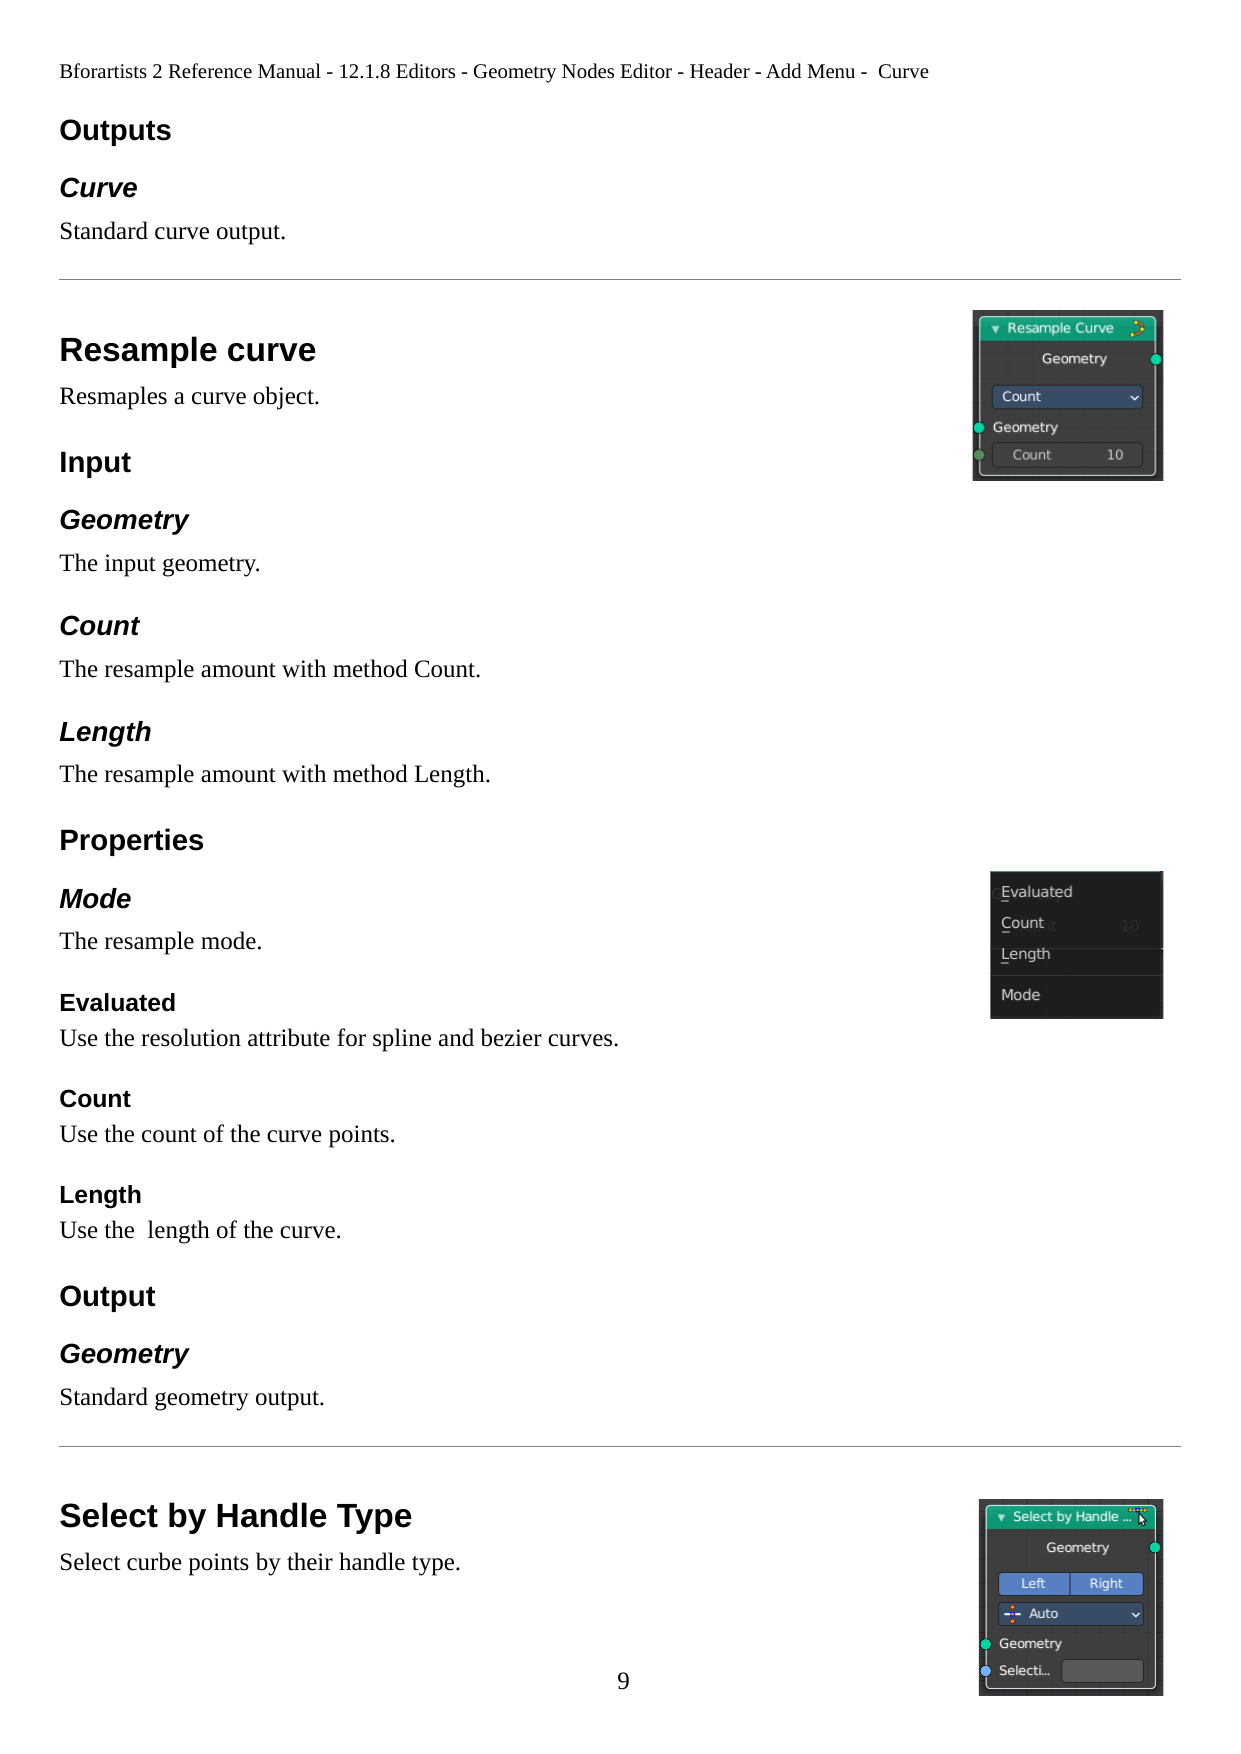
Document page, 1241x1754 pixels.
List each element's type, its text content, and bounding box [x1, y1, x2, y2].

text The resample mode. [59, 926, 990, 955]
picture [972, 310, 1164, 481]
text The input geometry. [59, 548, 1181, 576]
text [1164, 926, 1181, 955]
text Resmaples a curve object. [59, 381, 972, 410]
text Use the count of the curve points. [59, 1119, 1181, 1148]
subtitle Output [59, 1279, 1181, 1313]
subtitle Mode [59, 882, 990, 914]
text Use the length of the curve. [59, 1215, 1181, 1244]
subtitle [1164, 330, 1181, 368]
subtitle Length [59, 1181, 1181, 1209]
text The resample amount with method Length. [59, 759, 1181, 788]
text Use the resolution attribute for spline and bezier curves. [59, 1023, 1181, 1051]
subtitle Length [59, 715, 1181, 747]
subtitle Outputs [59, 113, 1181, 146]
text Standard curve output. [59, 216, 1181, 244]
subtitle Resample curve [59, 330, 972, 368]
subtitle [1164, 988, 1181, 1016]
subtitle [1164, 882, 1181, 914]
picture [990, 871, 1164, 1019]
subtitle Properties [59, 823, 1181, 857]
subtitle Evaluated [59, 988, 990, 1016]
subtitle Geometry [59, 1338, 1181, 1370]
subtitle Input [59, 444, 972, 478]
text Standard geometry output. [59, 1382, 1181, 1411]
picture [978, 1499, 1164, 1696]
subtitle Count [59, 1084, 1181, 1113]
subtitle Geometry [59, 503, 1181, 535]
subtitle Count [59, 609, 1181, 641]
text The resample amount with method Count. [59, 654, 1181, 682]
subtitle Select by Handle Type [59, 1496, 1181, 1535]
subtitle [1164, 444, 1181, 478]
text Select curbe points by their handle type. [59, 1547, 978, 1576]
subtitle Curve [59, 171, 1181, 203]
